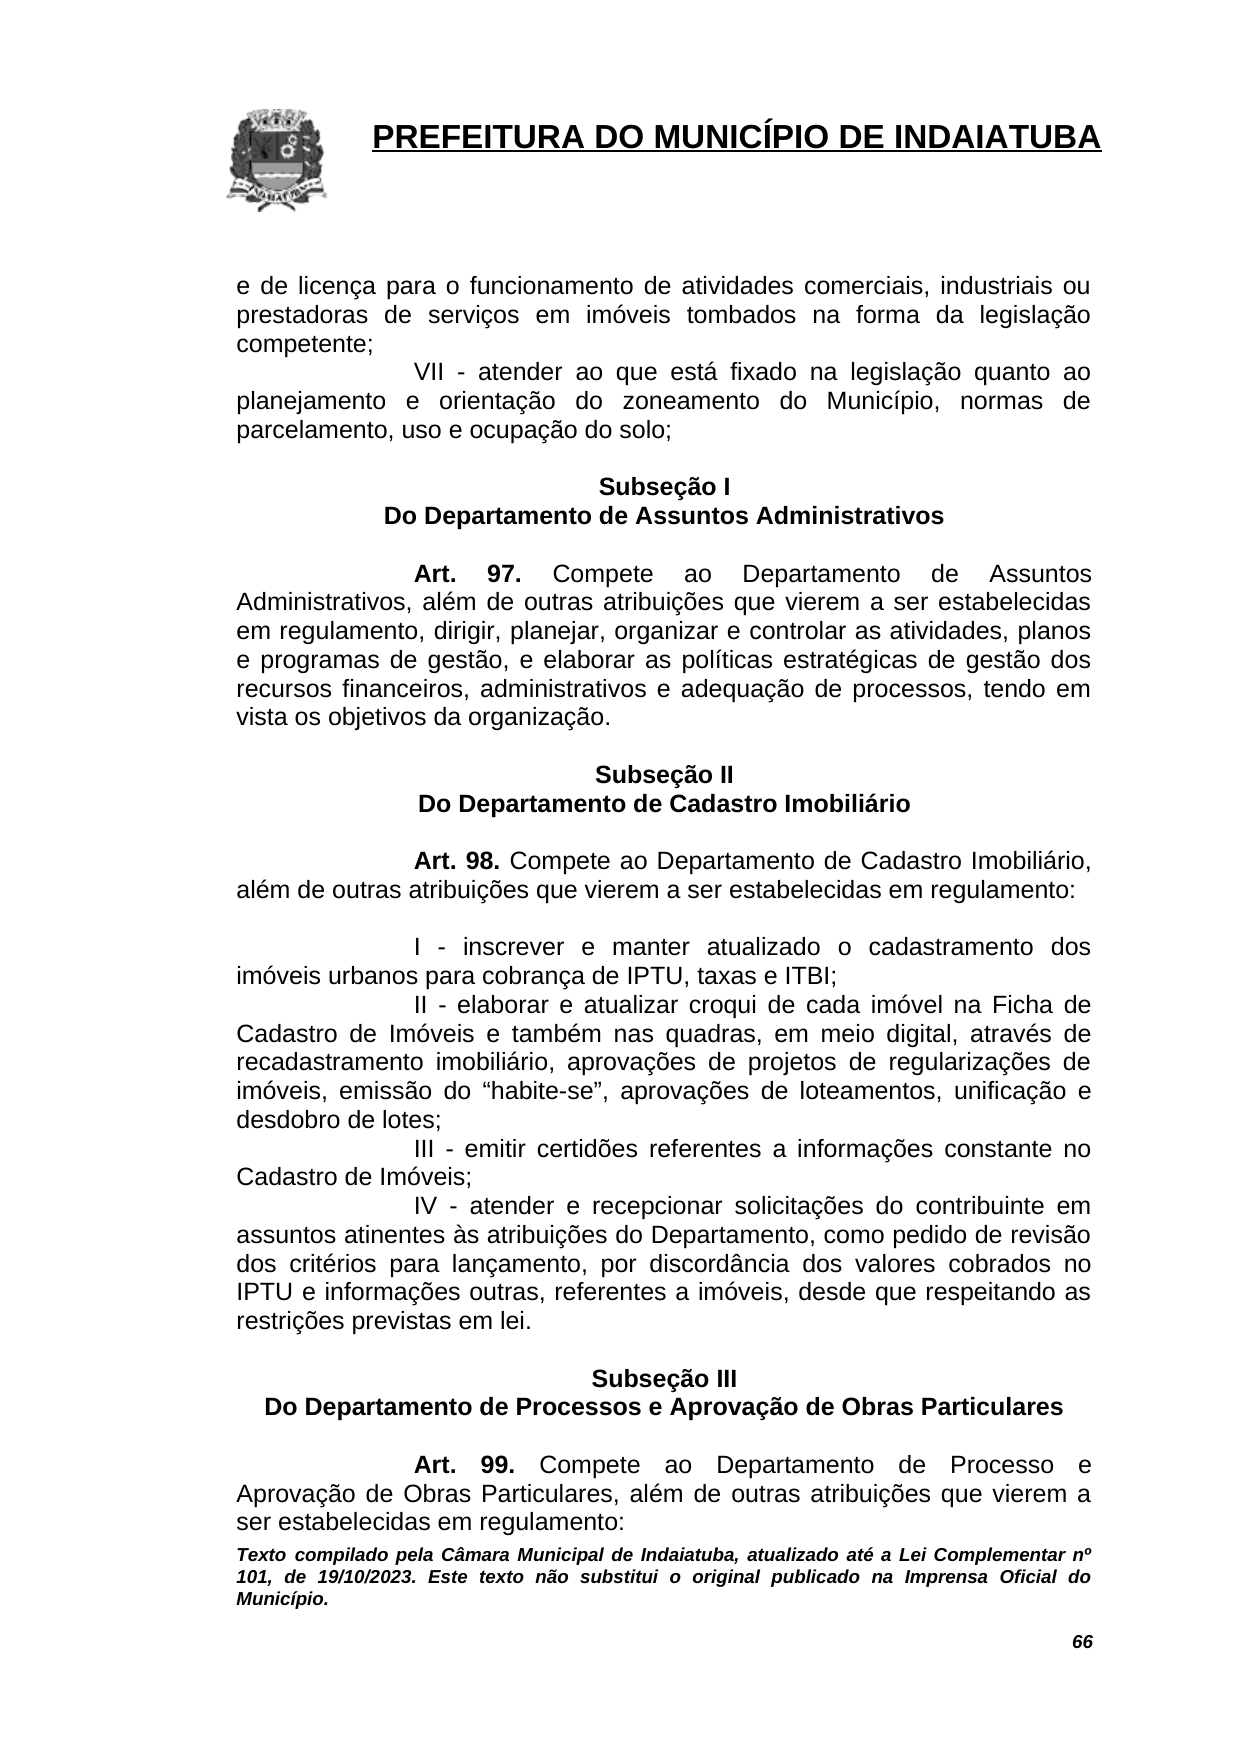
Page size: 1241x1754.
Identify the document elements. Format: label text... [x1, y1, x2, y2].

text Art. 97. Compete ao Departamento de Assuntos Administrativos, além de outras atribuições que vierem a ser estabelecidas em regulamento, dirigir, planejar, organizar e controlar as atividades, planos e programas de gestão, e elaborar as políticas estratégicas de gestão dos recursos financeiros, administrativos e adequação de processos, tendo em vista os objetivos da organização. [236, 559, 1092, 731]
text Do Departamento de Assuntos Administrativos [236, 501, 1092, 530]
text Do Departamento de Processos e Aprovação de Obras Particulares [236, 1392, 1092, 1421]
text II - elaborar e atualizar croqui de cada imóvel na Ficha de Cadastro de Imóveis e também nas quadras, em meio digital, através de recadastramento imobiliário, aprovações de projetos de regularizações de imóveis, emissão do “habite-se”, aprovações de loteamentos, unificação e desdobro de lotes; [236, 990, 1092, 1134]
list e de licença para o funcionamento de atividades comerciais, industriais ou prestadoras de serviços em imóveis tombados na forma da legislação competente; [236, 271, 1092, 357]
text Subseção I [236, 472, 1092, 501]
text Do Departamento de Cadastro Imobiliário [236, 789, 1092, 817]
text Art. 98. Compete ao Departamento de Cadastro Imobiliário, além de outras atribuições que vierem a ser estabelecidas em regulamento: [236, 846, 1092, 904]
text Subseção III [236, 1364, 1092, 1392]
text I - inscrever e manter atualizado o cadastramento dos imóveis urbanos para cobrança de IPTU, taxas e ITBI; [236, 932, 1092, 990]
list VII - atender ao que está fixado na legislação quanto ao planejamento e orientação do zoneamento do Município, normas de parcelamento, uso e ocupação do solo; [236, 357, 1092, 444]
text III - emitir certidões referentes a informações constante no Cadastro de Imóveis; [236, 1134, 1092, 1191]
text Subseção II [236, 760, 1092, 789]
text IV - atender e recepcionar solicitações do contribuinte em assuntos atinentes às atribuições do Departamento, como pedido de revisão dos critérios para lançamento, por discordância dos valores cobrados no IPTU e informações outras, referentes a imóveis, desde que respeitando as restrições previstas em lei. [236, 1191, 1092, 1335]
text Art. 99. Compete ao Departamento de Processo e Aprovação de Obras Particulares, além de outras atribuições que vierem a ser estabelecidas em regulamento: [236, 1450, 1092, 1536]
